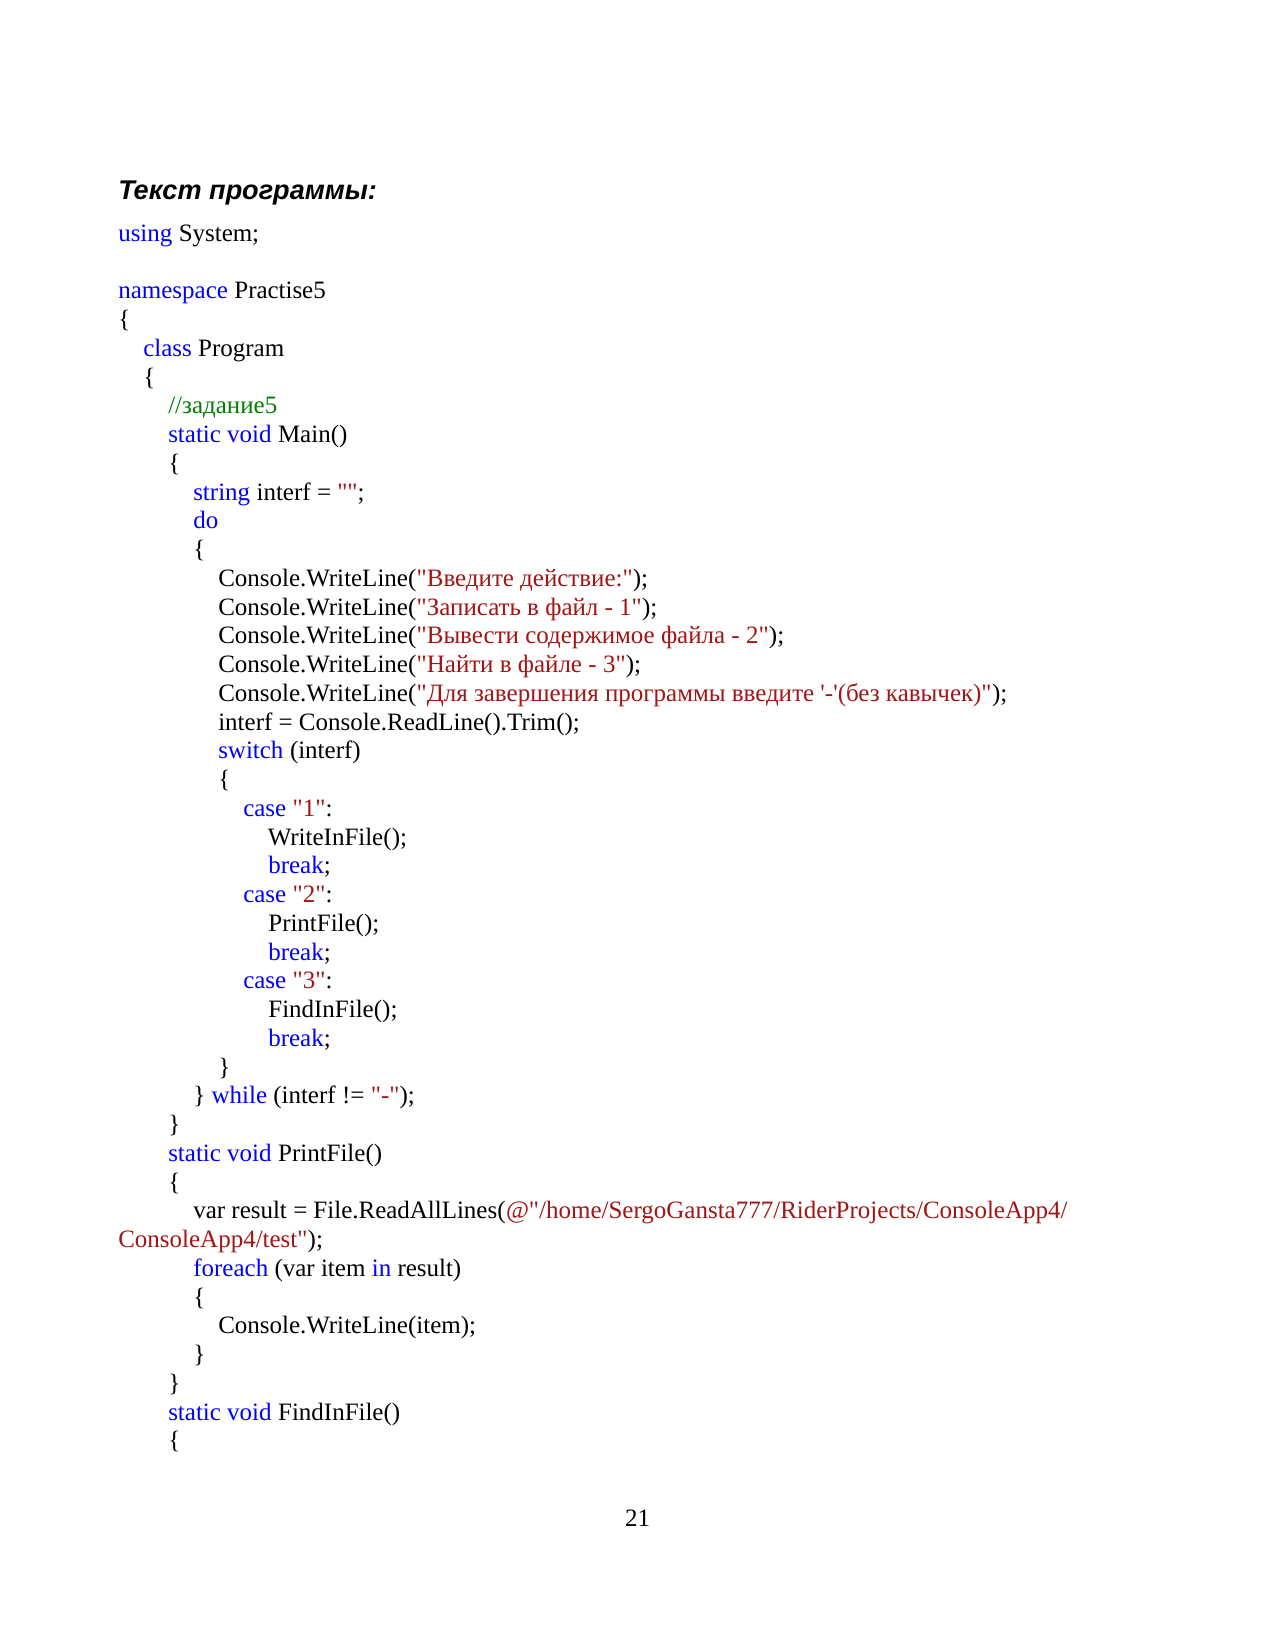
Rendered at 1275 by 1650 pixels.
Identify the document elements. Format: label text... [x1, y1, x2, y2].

subtitle Текст программы: [118, 174, 1157, 206]
text using System; namespace Practise5 { class Program { //задание5 static void Main() { string interf = ""; do { Console.WriteLine("Введите действие:"); Console.WriteLine("Записать в файл - 1"); Console.WriteLine("Вывести содержимое файла - 2"); Console.WriteLine("Найти в файле - 3"); Console.WriteLine("Для завершения программы введите '-'(без кавычек)"); interf = Console.ReadLine().Trim(); switch (interf) { case "1": WriteInFile(); break; case "2": PrintFile(); break; case "3": FindInFile(); break; } } while (interf != "-"); } static void PrintFile() { var result = File.ReadAllLines(@"/home/SergoGansta777/RiderProjects/ConsoleApp4/ConsoleApp4/test"); foreach (var item in result) { Console.WriteLine(item); } } static void FindInFile() { [118, 218, 1157, 1454]
